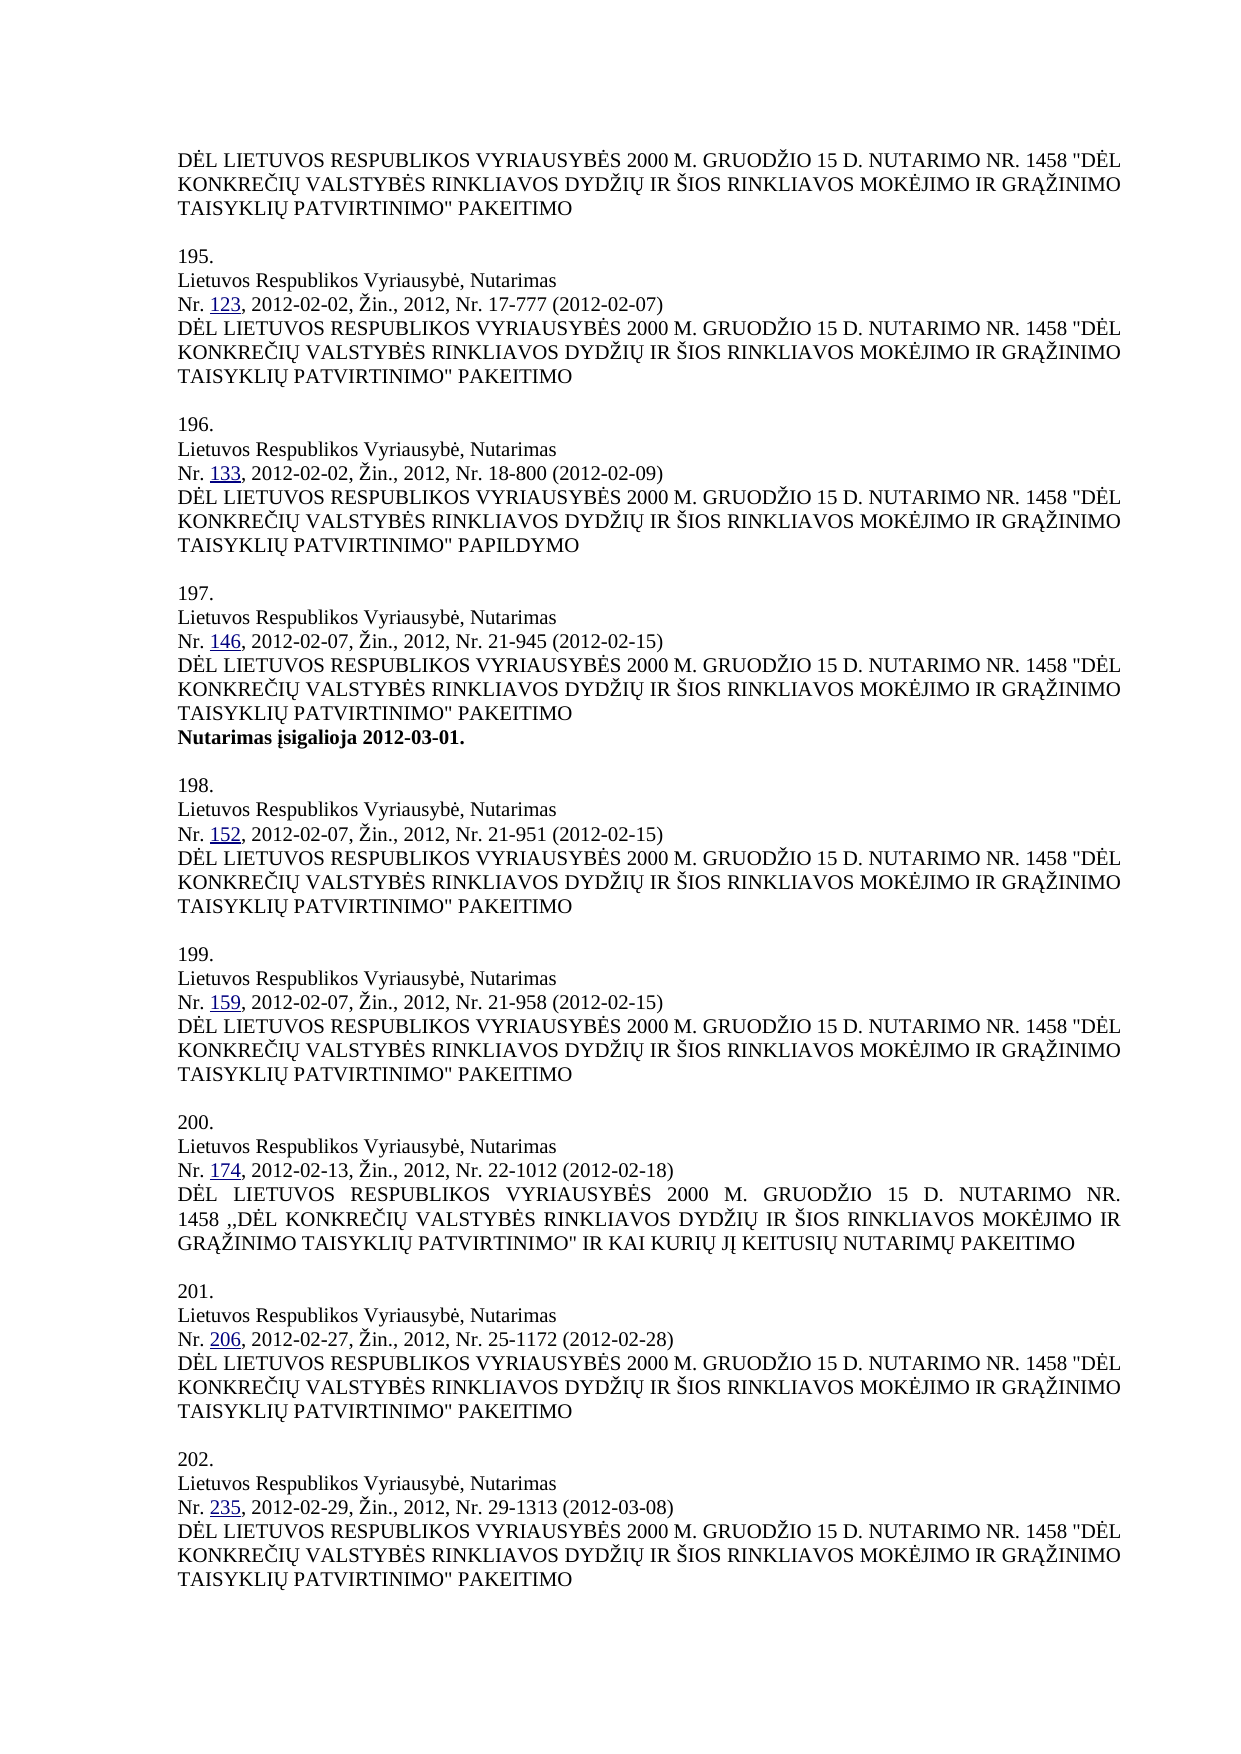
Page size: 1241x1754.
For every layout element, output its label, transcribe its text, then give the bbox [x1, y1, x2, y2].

text Lietuvos Respublikos Vyriausybė, Nutarimas [177, 797, 1122, 821]
text 198. [177, 773, 1122, 797]
text DĖL LIETUVOS RESPUBLIKOS VYRIAUSYBĖS 2000 M. GRUODŽIO 15 D. NUTARIMO NR. 1458 "DĖL KONKREČIŲ VALSTYBĖS RINKLIAVOS DYDŽIŲ IR ŠIOS RINKLIAVOS MOKĖJIMO IR GRĄŽINIMO TAISYKLIŲ PATVIRTINIMO" PAKEITIMO [177, 653, 1122, 725]
text Nr. 159, 2012-02-07, Žin., 2012, Nr. 21-958 (2012-02-15) [177, 990, 1122, 1014]
text Lietuvos Respublikos Vyriausybė, Nutarimas [177, 605, 1122, 629]
text Nr. 235, 2012-02-29, Žin., 2012, Nr. 29-1313 (2012-03-08) [177, 1495, 1122, 1519]
text DĖL LIETUVOS RESPUBLIKOS VYRIAUSYBĖS 2000 M. GRUODŽIO 15 D. NUTARIMO NR. 1458 "DĖL KONKREČIŲ VALSTYBĖS RINKLIAVOS DYDŽIŲ IR ŠIOS RINKLIAVOS MOKĖJIMO IR GRĄŽINIMO TAISYKLIŲ PATVIRTINIMO" PAKEITIMO [177, 1351, 1122, 1423]
text Nr. 152, 2012-02-07, Žin., 2012, Nr. 21-951 (2012-02-15) [177, 821, 1122, 846]
text Nr. 146, 2012-02-07, Žin., 2012, Nr. 21-945 (2012-02-15) [177, 629, 1122, 653]
text Nr. 133, 2012-02-02, Žin., 2012, Nr. 18-800 (2012-02-09) [177, 461, 1122, 484]
text 201. [177, 1279, 1122, 1303]
text DĖL LIETUVOS RESPUBLIKOS VYRIAUSYBĖS 2000 M. GRUODŽIO 15 D. NUTARIMO NR. 1458 "DĖL KONKREČIŲ VALSTYBĖS RINKLIAVOS DYDŽIŲ IR ŠIOS RINKLIAVOS MOKĖJIMO IR GRĄŽINIMO TAISYKLIŲ PATVIRTINIMO" PAKEITIMO [177, 846, 1122, 918]
text Nr. 206, 2012-02-27, Žin., 2012, Nr. 25-1172 (2012-02-28) [177, 1327, 1122, 1351]
text 200. [177, 1110, 1122, 1134]
text DĖL LIETUVOS RESPUBLIKOS VYRIAUSYBĖS 2000 M. GRUODŽIO 15 D. NUTARIMO NR. 1458 ,,DĖL KONKREČIŲ VALSTYBĖS RINKLIAVOS DYDŽIŲ IR ŠIOS RINKLIAVOS MOKĖJIMO IR GRĄŽINIMO TAISYKLIŲ PATVIRTINIMO" IR KAI KURIŲ JĮ KEITUSIŲ NUTARIMŲ PAKEITIMO [177, 1182, 1122, 1254]
text DĖL LIETUVOS RESPUBLIKOS VYRIAUSYBĖS 2000 M. GRUODŽIO 15 D. NUTARIMO NR. 1458 "DĖL KONKREČIŲ VALSTYBĖS RINKLIAVOS DYDŽIŲ IR ŠIOS RINKLIAVOS MOKĖJIMO IR GRĄŽINIMO TAISYKLIŲ PATVIRTINIMO" PAKEITIMO [177, 148, 1122, 220]
text 202. [177, 1447, 1122, 1471]
text Nr. 174, 2012-02-13, Žin., 2012, Nr. 22-1012 (2012-02-18) [177, 1158, 1122, 1182]
text Lietuvos Respublikos Vyriausybė, Nutarimas [177, 268, 1122, 292]
text Lietuvos Respublikos Vyriausybė, Nutarimas [177, 436, 1122, 461]
text Lietuvos Respublikos Vyriausybė, Nutarimas [177, 1134, 1122, 1158]
text DĖL LIETUVOS RESPUBLIKOS VYRIAUSYBĖS 2000 M. GRUODŽIO 15 D. NUTARIMO NR. 1458 "DĖL KONKREČIŲ VALSTYBĖS RINKLIAVOS DYDŽIŲ IR ŠIOS RINKLIAVOS MOKĖJIMO IR GRĄŽINIMO TAISYKLIŲ PATVIRTINIMO" PAPILDYMO [177, 484, 1122, 557]
text DĖL LIETUVOS RESPUBLIKOS VYRIAUSYBĖS 2000 M. GRUODŽIO 15 D. NUTARIMO NR. 1458 "DĖL KONKREČIŲ VALSTYBĖS RINKLIAVOS DYDŽIŲ IR ŠIOS RINKLIAVOS MOKĖJIMO IR GRĄŽINIMO TAISYKLIŲ PATVIRTINIMO" PAKEITIMO [177, 1519, 1122, 1591]
text Nr. 123, 2012-02-02, Žin., 2012, Nr. 17-777 (2012-02-07) [177, 292, 1122, 316]
text Lietuvos Respublikos Vyriausybė, Nutarimas [177, 966, 1122, 990]
text Lietuvos Respublikos Vyriausybė, Nutarimas [177, 1471, 1122, 1495]
text DĖL LIETUVOS RESPUBLIKOS VYRIAUSYBĖS 2000 M. GRUODŽIO 15 D. NUTARIMO NR. 1458 "DĖL KONKREČIŲ VALSTYBĖS RINKLIAVOS DYDŽIŲ IR ŠIOS RINKLIAVOS MOKĖJIMO IR GRĄŽINIMO TAISYKLIŲ PATVIRTINIMO" PAKEITIMO [177, 1014, 1122, 1086]
text 195. [177, 244, 1122, 268]
text Nutarimas įsigalioja 2012-03-01. [177, 725, 1122, 749]
text 199. [177, 942, 1122, 966]
text 196. [177, 412, 1122, 436]
text DĖL LIETUVOS RESPUBLIKOS VYRIAUSYBĖS 2000 M. GRUODŽIO 15 D. NUTARIMO NR. 1458 "DĖL KONKREČIŲ VALSTYBĖS RINKLIAVOS DYDŽIŲ IR ŠIOS RINKLIAVOS MOKĖJIMO IR GRĄŽINIMO TAISYKLIŲ PATVIRTINIMO" PAKEITIMO [177, 316, 1122, 388]
text 197. [177, 581, 1122, 605]
text Lietuvos Respublikos Vyriausybė, Nutarimas [177, 1303, 1122, 1327]
